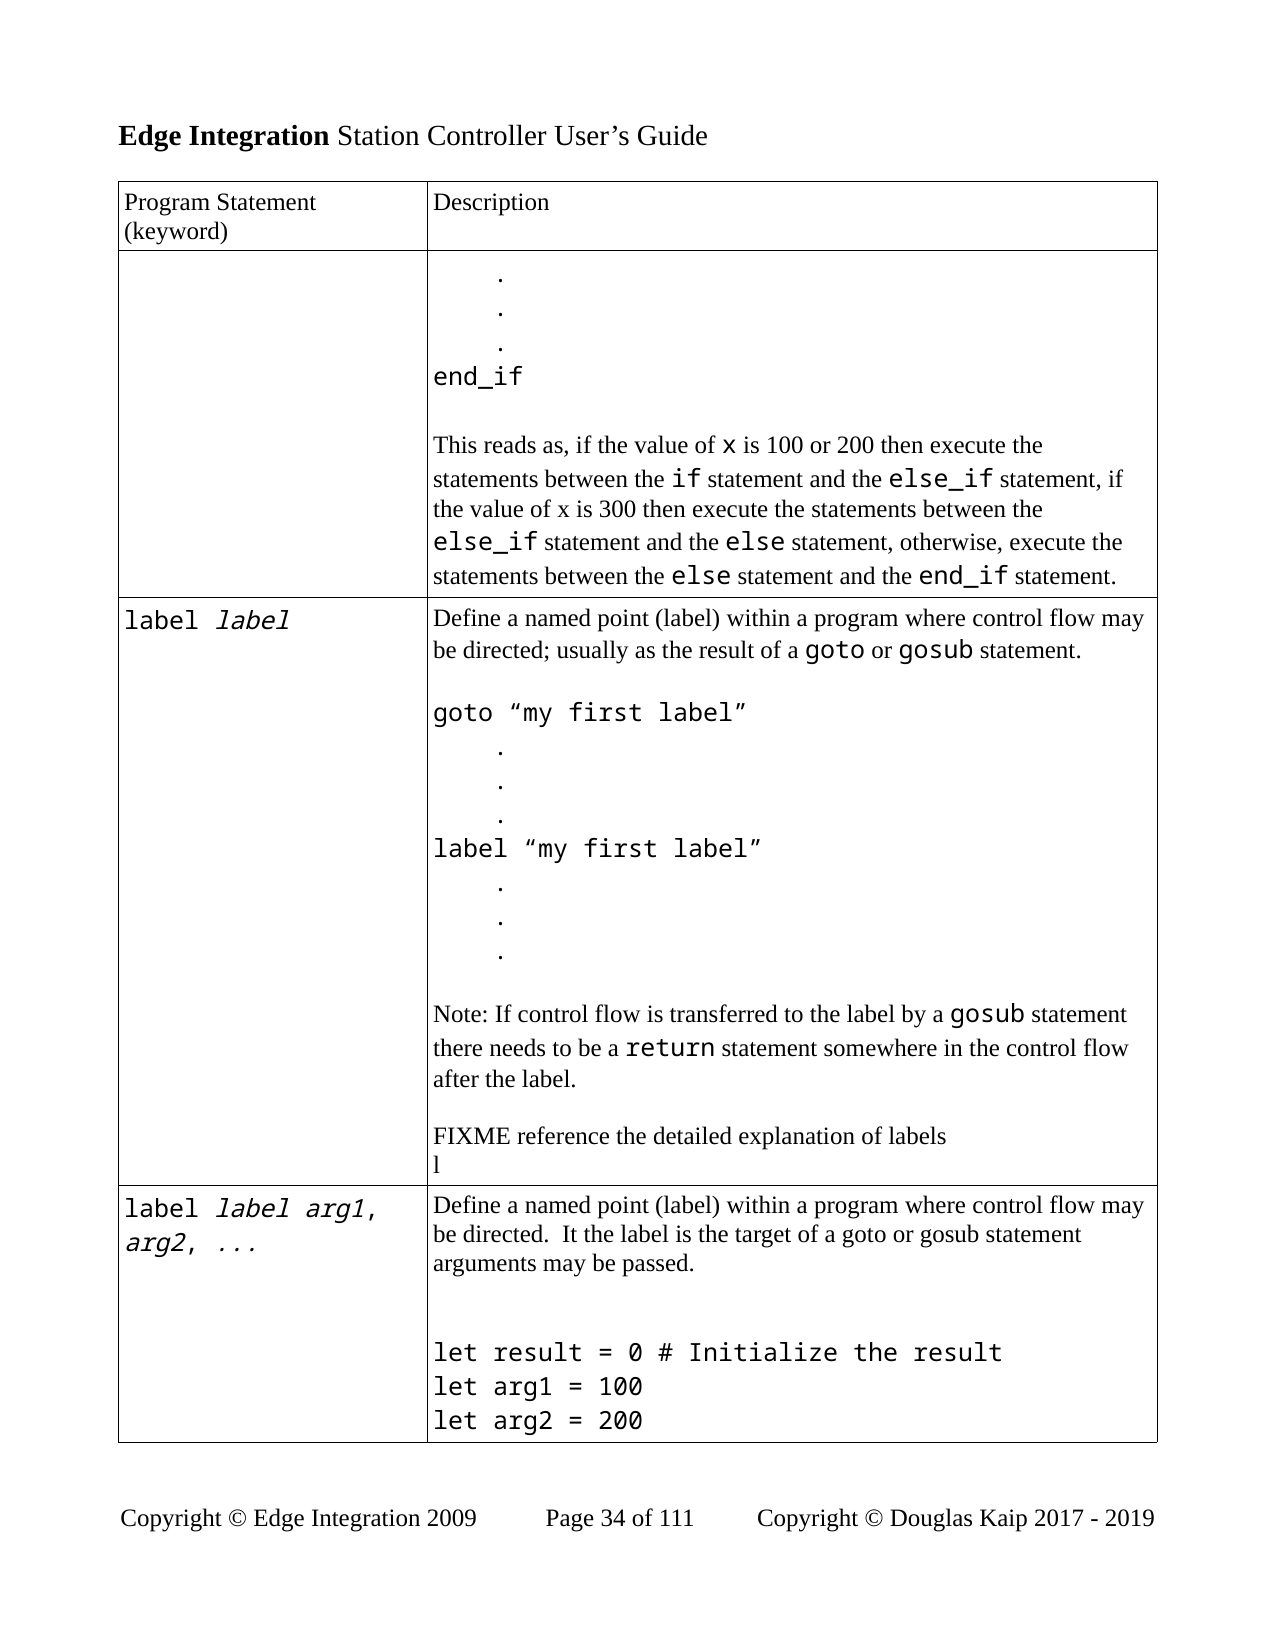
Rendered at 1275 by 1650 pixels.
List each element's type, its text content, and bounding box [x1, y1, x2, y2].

table_cell . . . end_if This reads as, if the value of x is 100 or 200 then execute the statements between the if statement and the else_if statement, if the value of x is 300 then execute the statements between the else_if statement and the else statement, otherwise, execute the statements between the else statement and the end_if statement. [428, 251, 1157, 597]
table_cell Define a named point (label) within a program where control flow may be directed. It the label is the target of a goto or gosub statement arguments may be passed. let result = 0 # Initialize the result let arg1 = 100 let arg2 = 200 [428, 1186, 1157, 1442]
table_cell Define a named point (label) within a program where control flow may be directed; usually as the result of a goto or gosub statement. goto “my first label” . . . label “my first label” . . . Note: If control flow is transferred to the label by a gosub statement there needs to be a return statement somewhere in the control flow after the label. FIXME reference the detailed explanation of labels l [428, 598, 1157, 1184]
table_header Program Statement (keyword) [119, 182, 427, 250]
table_cell label label [119, 598, 427, 1184]
table_cell [119, 251, 427, 597]
table_header Description [428, 182, 1157, 250]
table_cell label label arg1, arg2, ... [119, 1186, 427, 1442]
